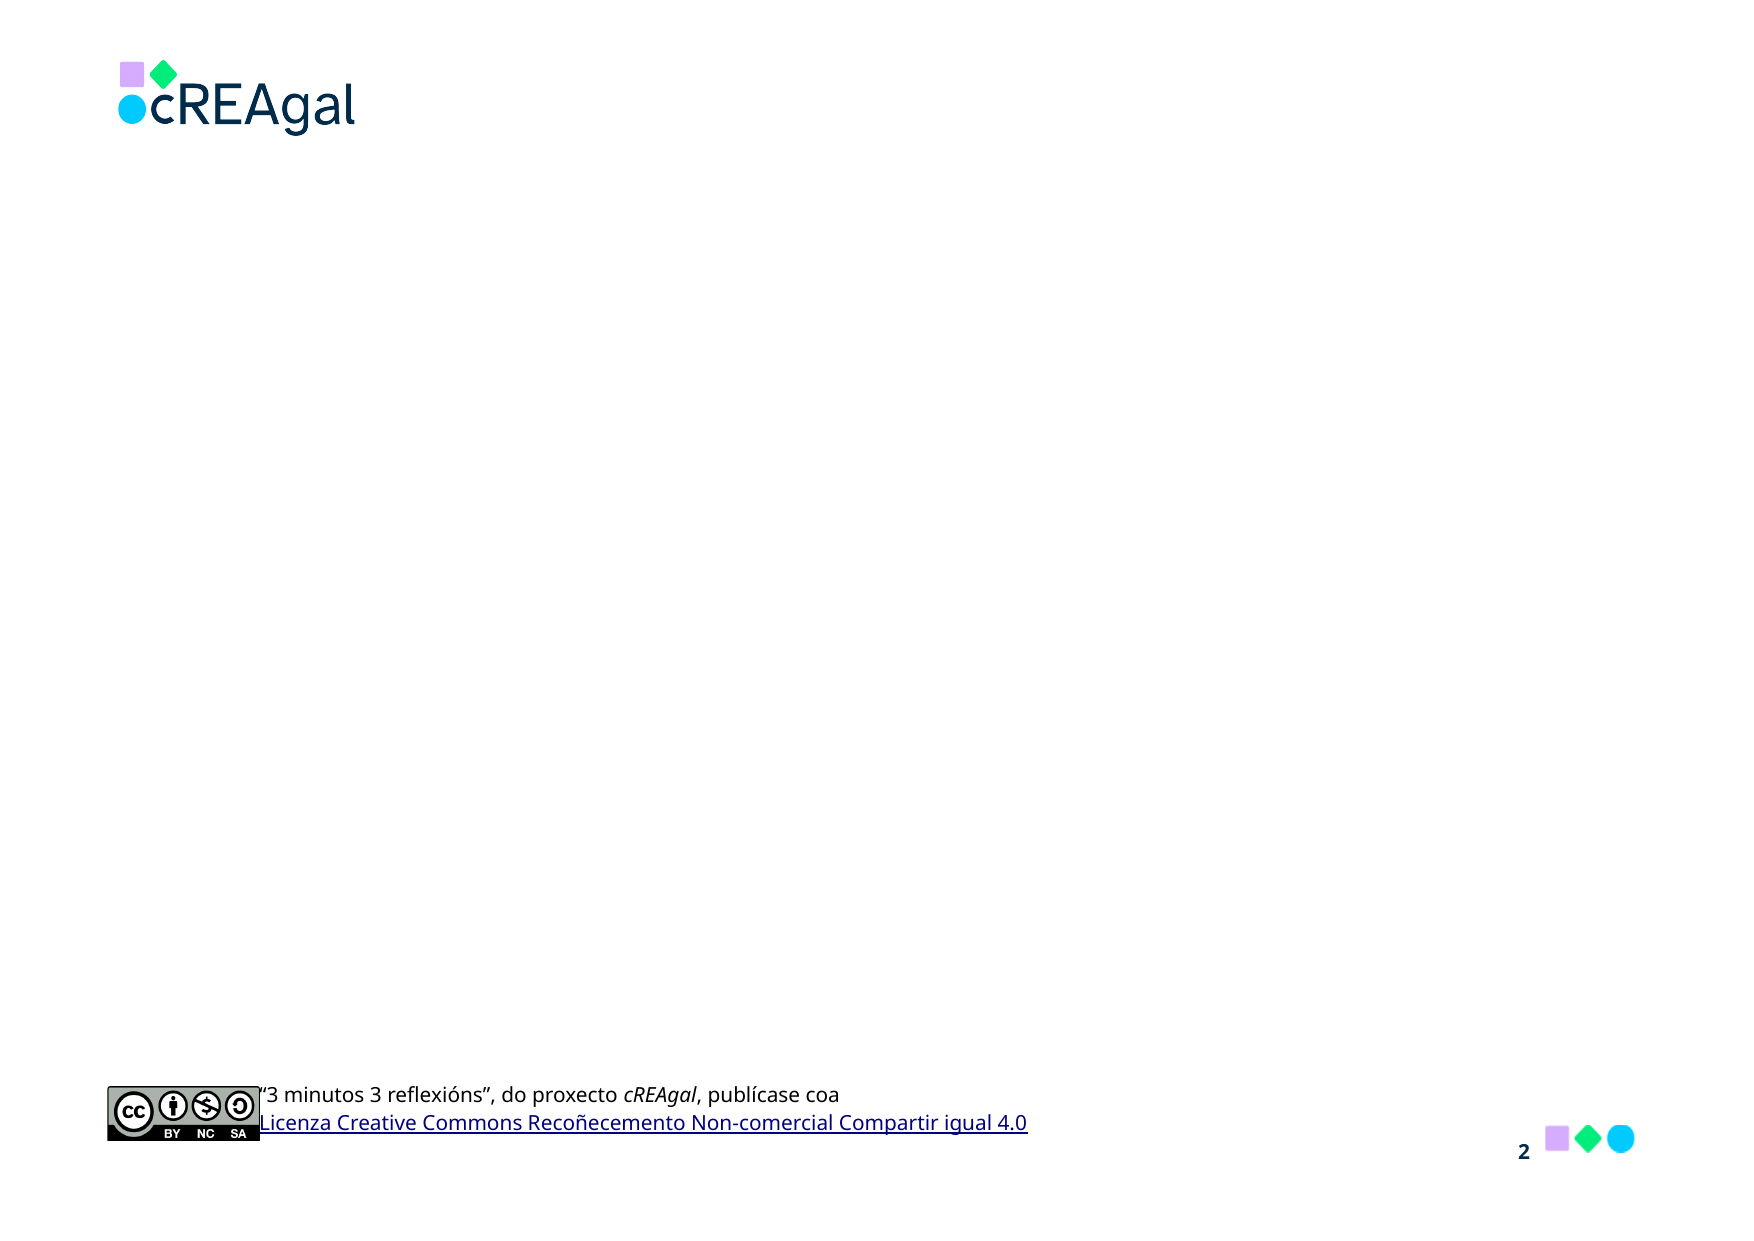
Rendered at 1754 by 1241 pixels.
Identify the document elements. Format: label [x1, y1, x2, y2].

picture [1628, 1125, 1635, 1135]
picture [107, 1086, 260, 1141]
picture [118, 60, 355, 136]
picture [1624, 1141, 1635, 1153]
picture [1545, 1125, 1618, 1153]
